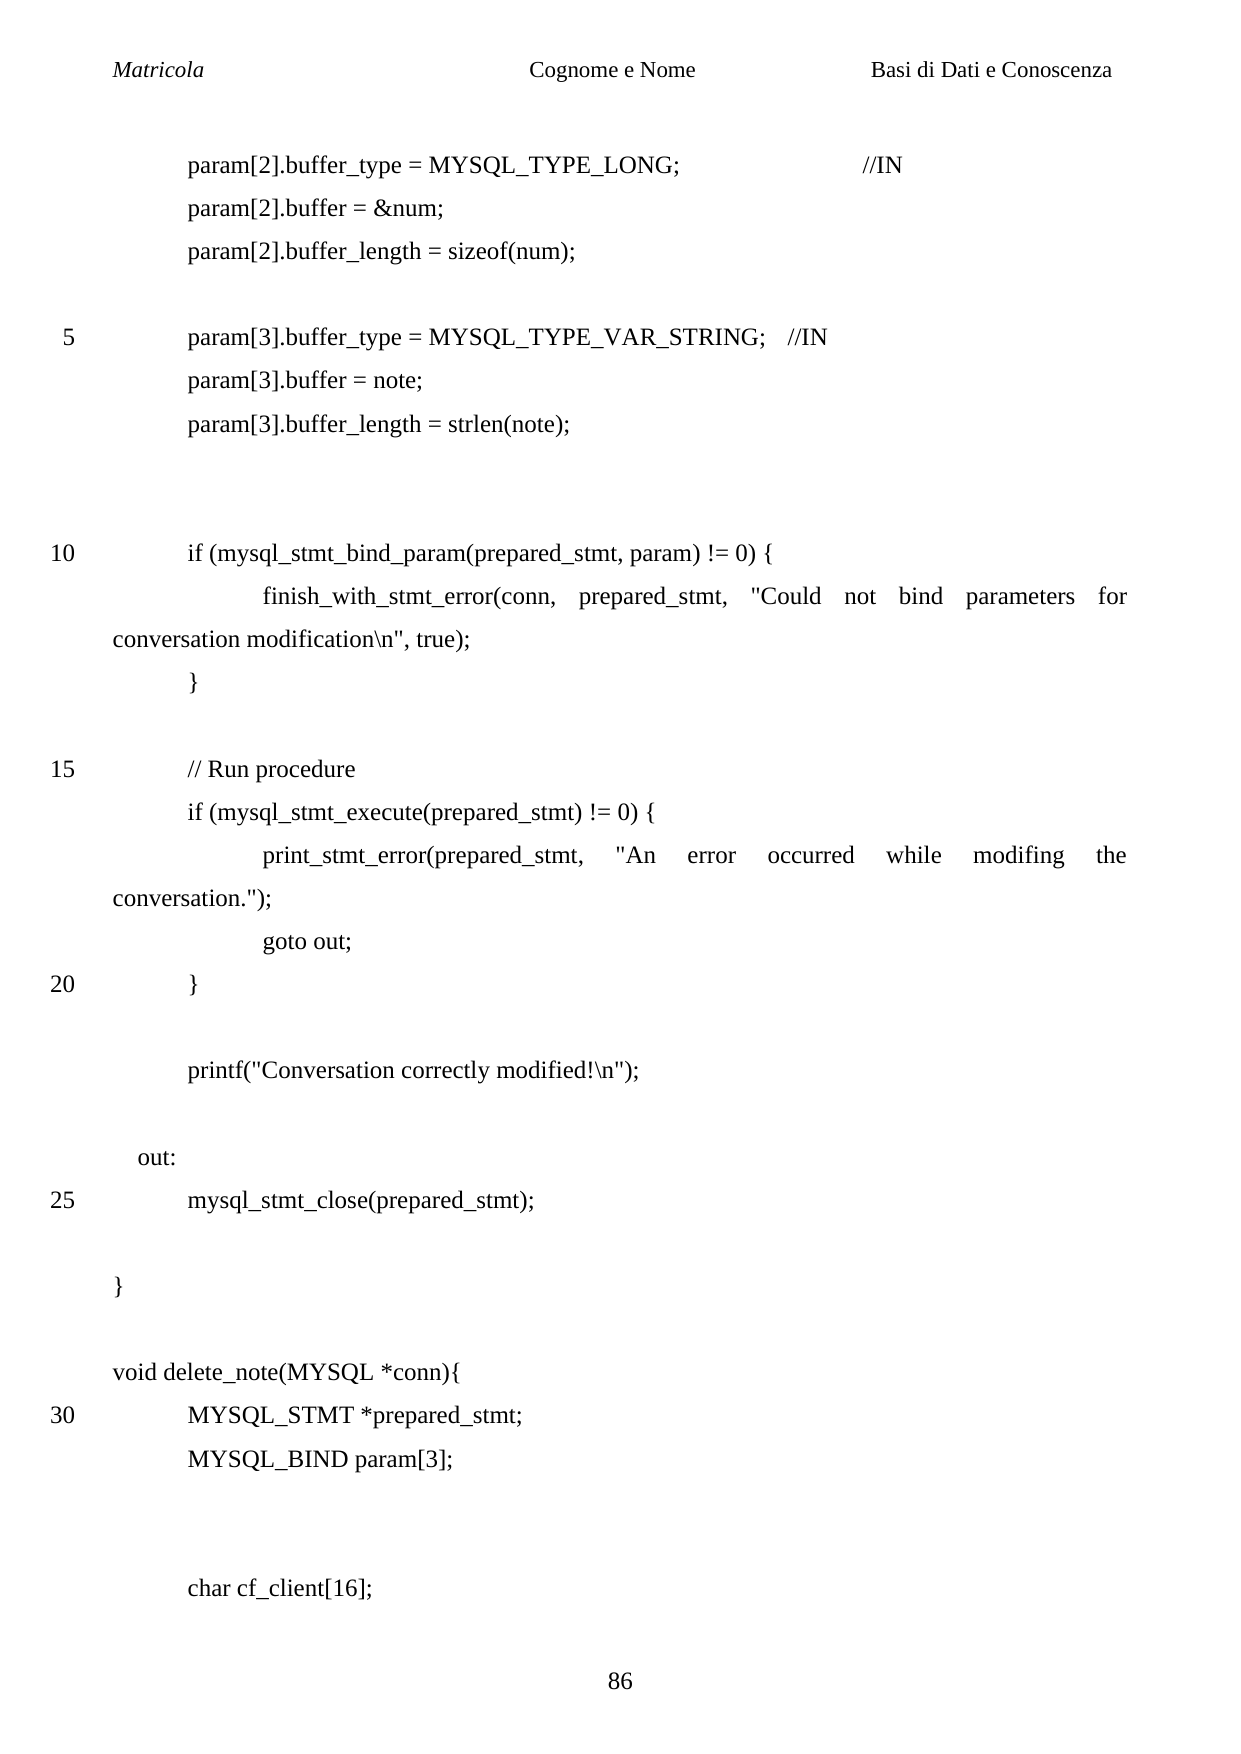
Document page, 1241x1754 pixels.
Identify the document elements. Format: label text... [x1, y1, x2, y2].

text } [112, 969, 1128, 998]
text // Run procedure [112, 754, 1128, 782]
text void delete_note(MYSQL *conn){ [112, 1357, 1128, 1386]
text finish_with_stmt_error(conn, prepared_stmt, "Could not bind parameters for conversation modification\n", true); [112, 581, 1128, 653]
text param[2].buffer_length = sizeof(num); [112, 236, 1128, 265]
text if (mysql_stmt_execute(prepared_stmt) != 0) { [112, 797, 1128, 826]
text print_stmt_error(prepared_stmt, "An error occurred while modifing the conversation."); [112, 840, 1128, 912]
text param[2].buffer = &num; [112, 193, 1128, 222]
text char cf_client[16]; [112, 1573, 1128, 1602]
text MYSQL_STMT *prepared_stmt; [112, 1401, 1128, 1429]
text out: [112, 1142, 1128, 1171]
text } [112, 1271, 1128, 1300]
text if (mysql_stmt_bind_param(prepared_stmt, param) != 0) { [112, 538, 1128, 567]
text param[2].buffer_type = MYSQL_TYPE_LONG; //IN [112, 150, 1128, 179]
text param[3].buffer = note; [112, 366, 1128, 394]
text } [112, 667, 1128, 696]
text printf("Conversation correctly modified!\n"); [112, 1056, 1128, 1084]
text mysql_stmt_close(prepared_stmt); [112, 1185, 1128, 1214]
text goto out; [112, 926, 1128, 955]
text MYSQL_BIND param[3]; [112, 1444, 1128, 1472]
text param[3].buffer_length = strlen(note); [112, 409, 1128, 437]
text param[3].buffer_type = MYSQL_TYPE_VAR_STRING; //IN [112, 322, 1128, 351]
